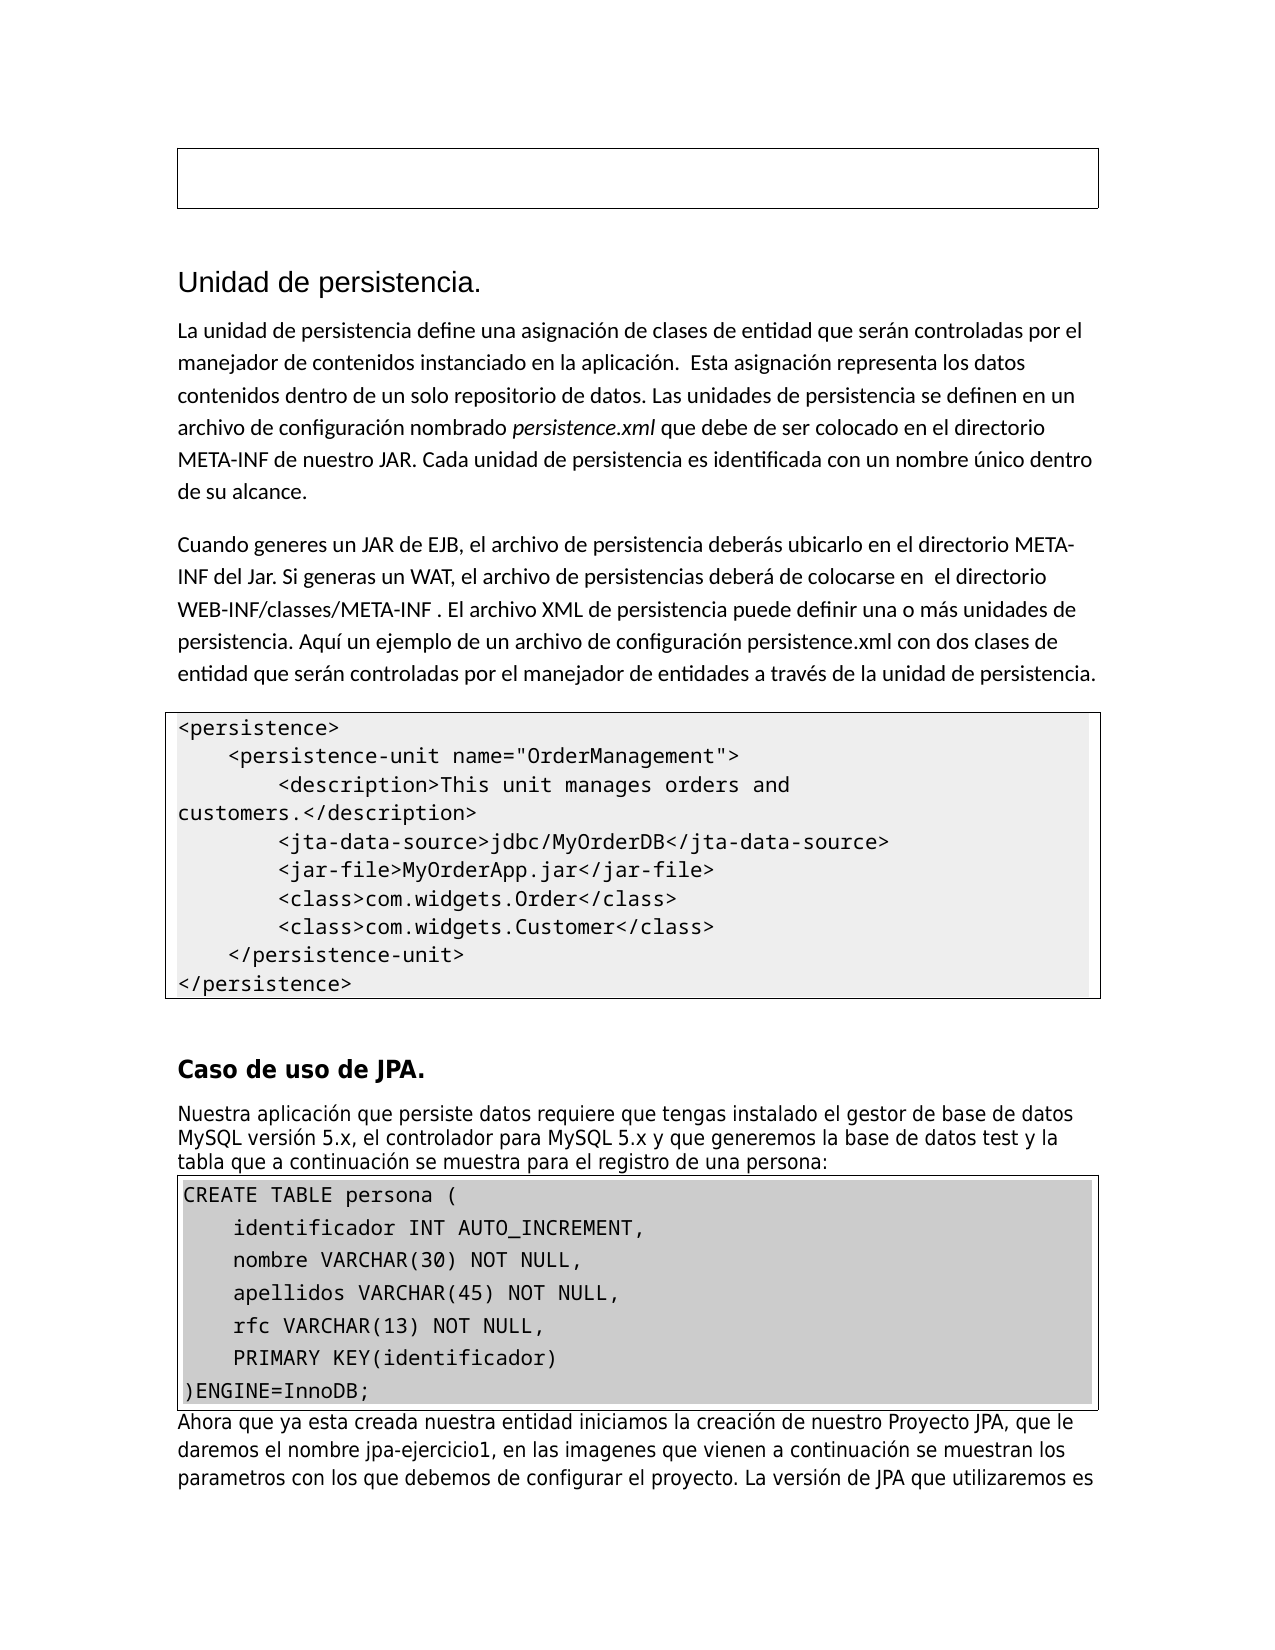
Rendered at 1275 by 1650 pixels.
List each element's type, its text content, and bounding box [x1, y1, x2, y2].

subtitle Unidad de persistencia. [177, 265, 1098, 299]
text Cuando generes un JAR de EJB, el archivo de persistencia deberás ubicarlo en el directorio META-INF del Jar. Si generas un WAT, el archivo de persistencias deberá de colocarse en el directorio WEB-INF/classes/META-INF . El archivo XML de persistencia puede definir una o más unidades de persistencia. Aquí un ejemplo de un archivo de configuración persistence.xml con dos clases de entidad que serán controladas por el manejador de entidades a través de la unidad de persistencia. [177, 530, 1098, 687]
table_cell [178, 149, 1098, 208]
subtitle Caso de uso de JPA. [177, 1056, 1098, 1085]
text La unidad de persistencia define una asignación de clases de entidad que serán controladas por el manejador de contenidos instanciado en la aplicación. Esta asignación representa los datos contenidos dentro de un solo repositorio de datos. Las unidades de persistencia se definen en un archivo de configuración nombrado persistence.xml que debe de ser colocado en el directorio META-INF de nuestro JAR. Cada unidad de persistencia es identificada con un nombre único dentro de su alcance. [177, 316, 1098, 505]
text Nuestra aplicación que persiste datos requiere que tengas instalado el gestor de base de datos MySQL versión 5.x, el controlador para MySQL 5.x y que generemos la base de datos test y la tabla que a continuación se muestra para el registro de una persona: [177, 1102, 1098, 1174]
text Ahora que ya esta creada nuestra entidad iniciamos la creación de nuestro Proyecto JPA, que le daremos el nombre jpa-ejercicio1, en las imagenes que vienen a continuación se muestran los parametros con los que debemos de configurar el proyecto. La versión de JPA que utilizaremos es [177, 1411, 1098, 1490]
table_header CREATE TABLE persona ( identificador INT AUTO_INCREMENT, nombre VARCHAR(30) NOT NULL, apellidos VARCHAR(45) NOT NULL, rfc VARCHAR(13) NOT NULL, PRIMARY KEY(identificador) )ENGINE=InnoDB; [178, 1176, 1098, 1410]
